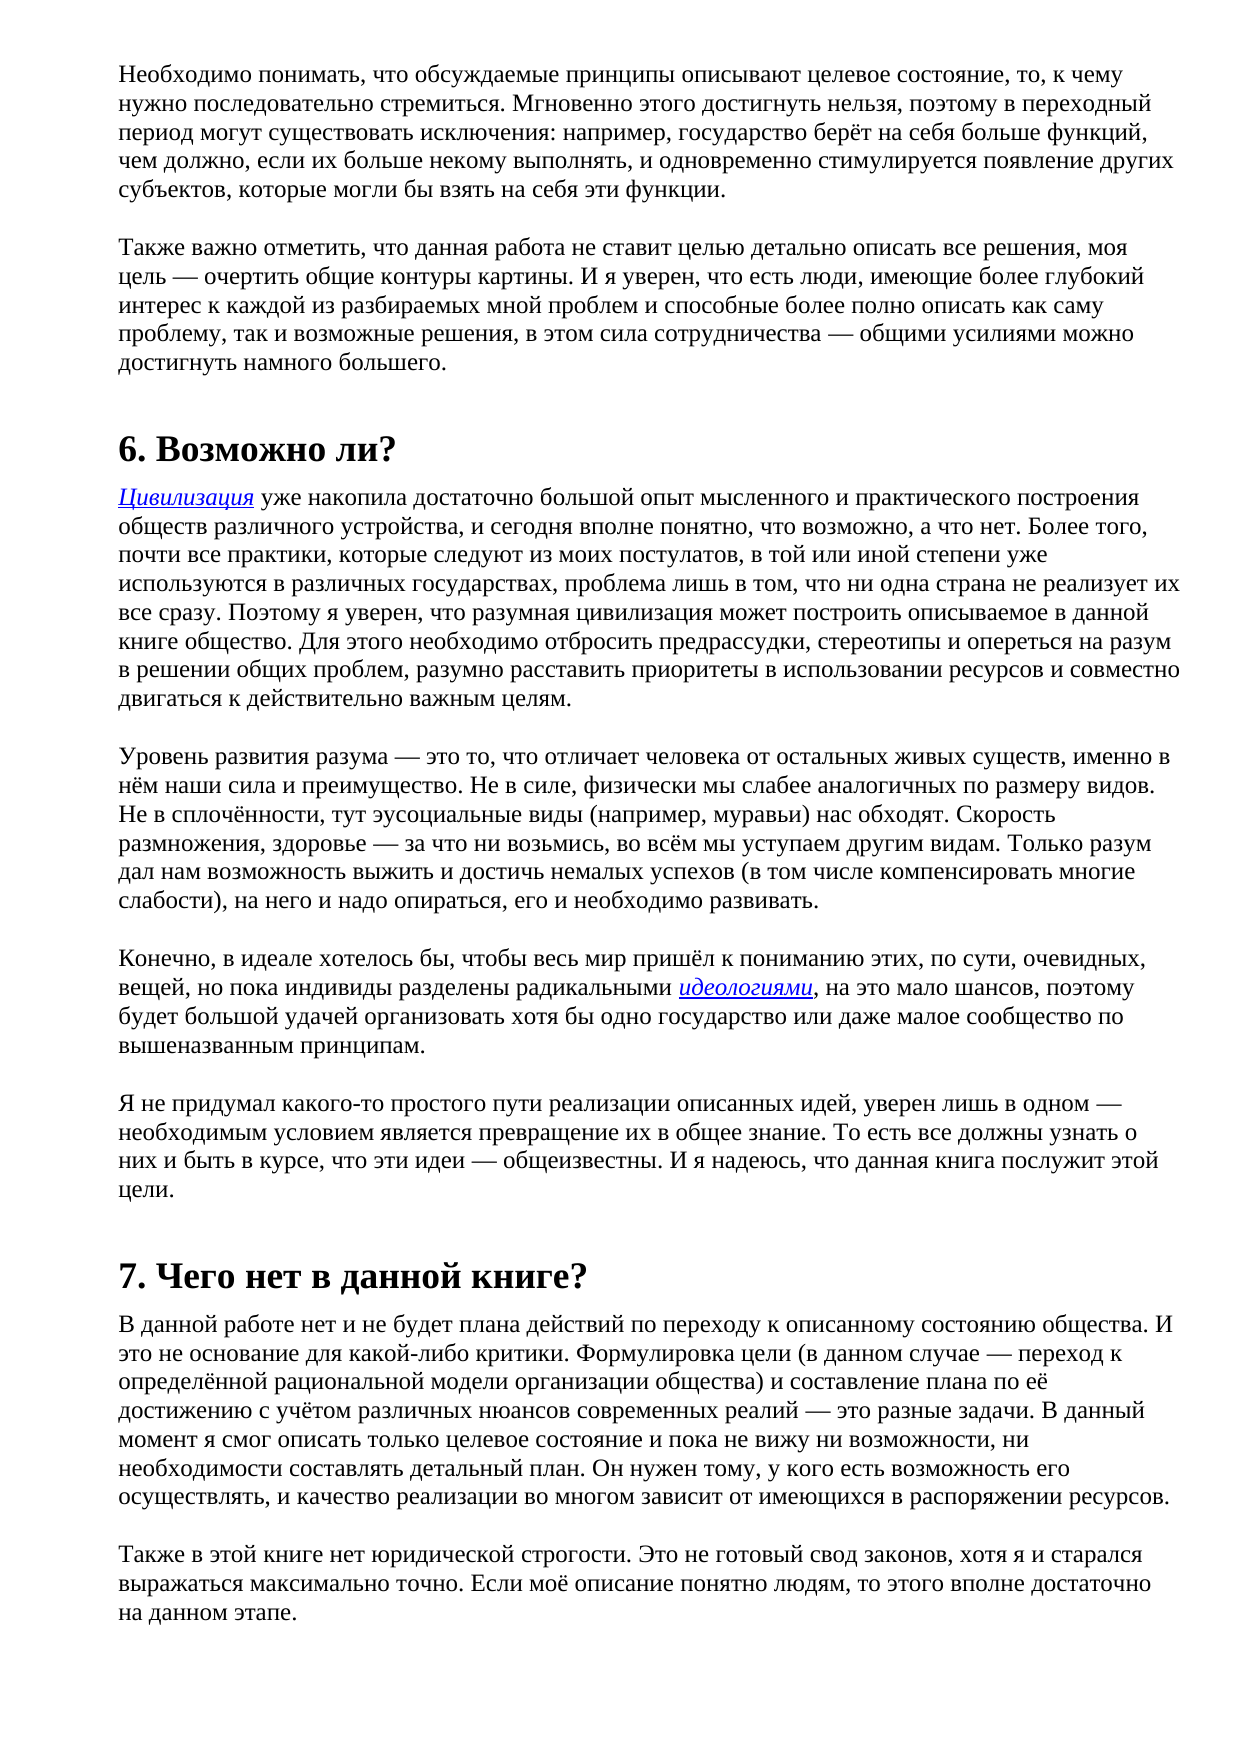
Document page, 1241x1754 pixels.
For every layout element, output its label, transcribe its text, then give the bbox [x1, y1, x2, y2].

text Конечно, в идеале хотелось бы, чтобы весь мир пришёл к пониманию этих, по сути, очевидных, вещей, но пока индивиды разделены радикальными идеологиями, на это мало шансов, поэтому будет большой удачей организовать хотя бы одно государство или даже малое сообщество по вышеназванным принципам. [118, 943, 1181, 1058]
text Цивилизация уже накопила достаточно большой опыт мысленного и практического построения обществ различного устройства, и сегодня вполне понятно, что возможно, а что нет. Более того, почти все практики, которые следуют из моих постулатов, в той или иной степени уже используются в различных государствах, проблема лишь в том, что ни одна страна не реализует их все сразу. Поэтому я уверен, что разумная цивилизация может построить описываемое в данной книге общество. Для этого необходимо отбросить предрассудки, стереотипы и опереться на разум в решении общих проблем, разумно расставить приоритеты в использовании ресурсов и совместно двигаться к действительно важным целям. [118, 482, 1181, 712]
text В данной работе нет и не будет плана действий по переходу к описанному состоянию общества. И это не основание для какой-либо критики. Формулировка цели (в данном случае — переход к определённой рациональной модели организации общества) и составление плана по её достижению с учётом различных нюансов современных реалий — это разные задачи. В данный момент я смог описать только целевое состояние и пока не вижу ни возможности, ни необходимости составлять детальный план. Он нужен тому, у кого есть возможность его осуществлять, и качество реализации во многом зависит от имеющихся в распоряжении ресурсов. [118, 1309, 1181, 1510]
subtitle 6. Возможно ли? [118, 426, 1181, 469]
subtitle 7. Чего нет в данной книге? [118, 1253, 1181, 1296]
text Также в этой книге нет юридической строгости. Это не готовый свод законов, хотя я и старался выражаться максимально точно. Если моё описание понятно людям, то этого вполне достаточно на данном этапе. [118, 1539, 1181, 1626]
text Я не придумал какого-то простого пути реализации описанных идей, уверен лишь в одном — необходимым условием является превращение их в общее знание. То есть все должны узнать о них и быть в курсе, что эти идеи — общеизвестны. И я надеюсь, что данная книга послужит этой цели. [118, 1088, 1181, 1203]
text Также важно отметить, что данная работа не ставит целью детально описать все решения, моя цель — очертить общие контуры картины. И я уверен, что есть люди, имеющие более глубокий интерес к каждой из разбираемых мной проблем и способные более полно описать как саму проблему, так и возможные решения, в этом сила сотрудничества — общими усилиями можно достигнуть намного большего. [118, 232, 1181, 376]
text Необходимо понимать, что обсуждаемые принципы описывают целевое состояние, то, к чему нужно последовательно стремиться. Мгновенно этого достигнуть нельзя, поэтому в переходный период могут существовать исключения: например, государство берёт на себя больше функций, чем должно, если их больше некому выполнять, и одновременно стимулируется появление других субъектов, которые могли бы взять на себя эти функции. [118, 59, 1181, 203]
text Уровень развития разума — это то, что отличает человека от остальных живых существ, именно в нём наши сила и преимущество. Не в силе, физически мы слабее аналогичных по размеру видов. Не в сплочённости, тут эусоциальные виды (например, муравьи) нас обходят. Скорость размножения, здоровье — за что ни возьмись, во всём мы уступаем другим видам. Только разум дал нам возможность выжить и достичь немалых успехов (в том числе компенсировать многие слабости), на него и надо опираться, его и необходимо развивать. [118, 741, 1181, 914]
